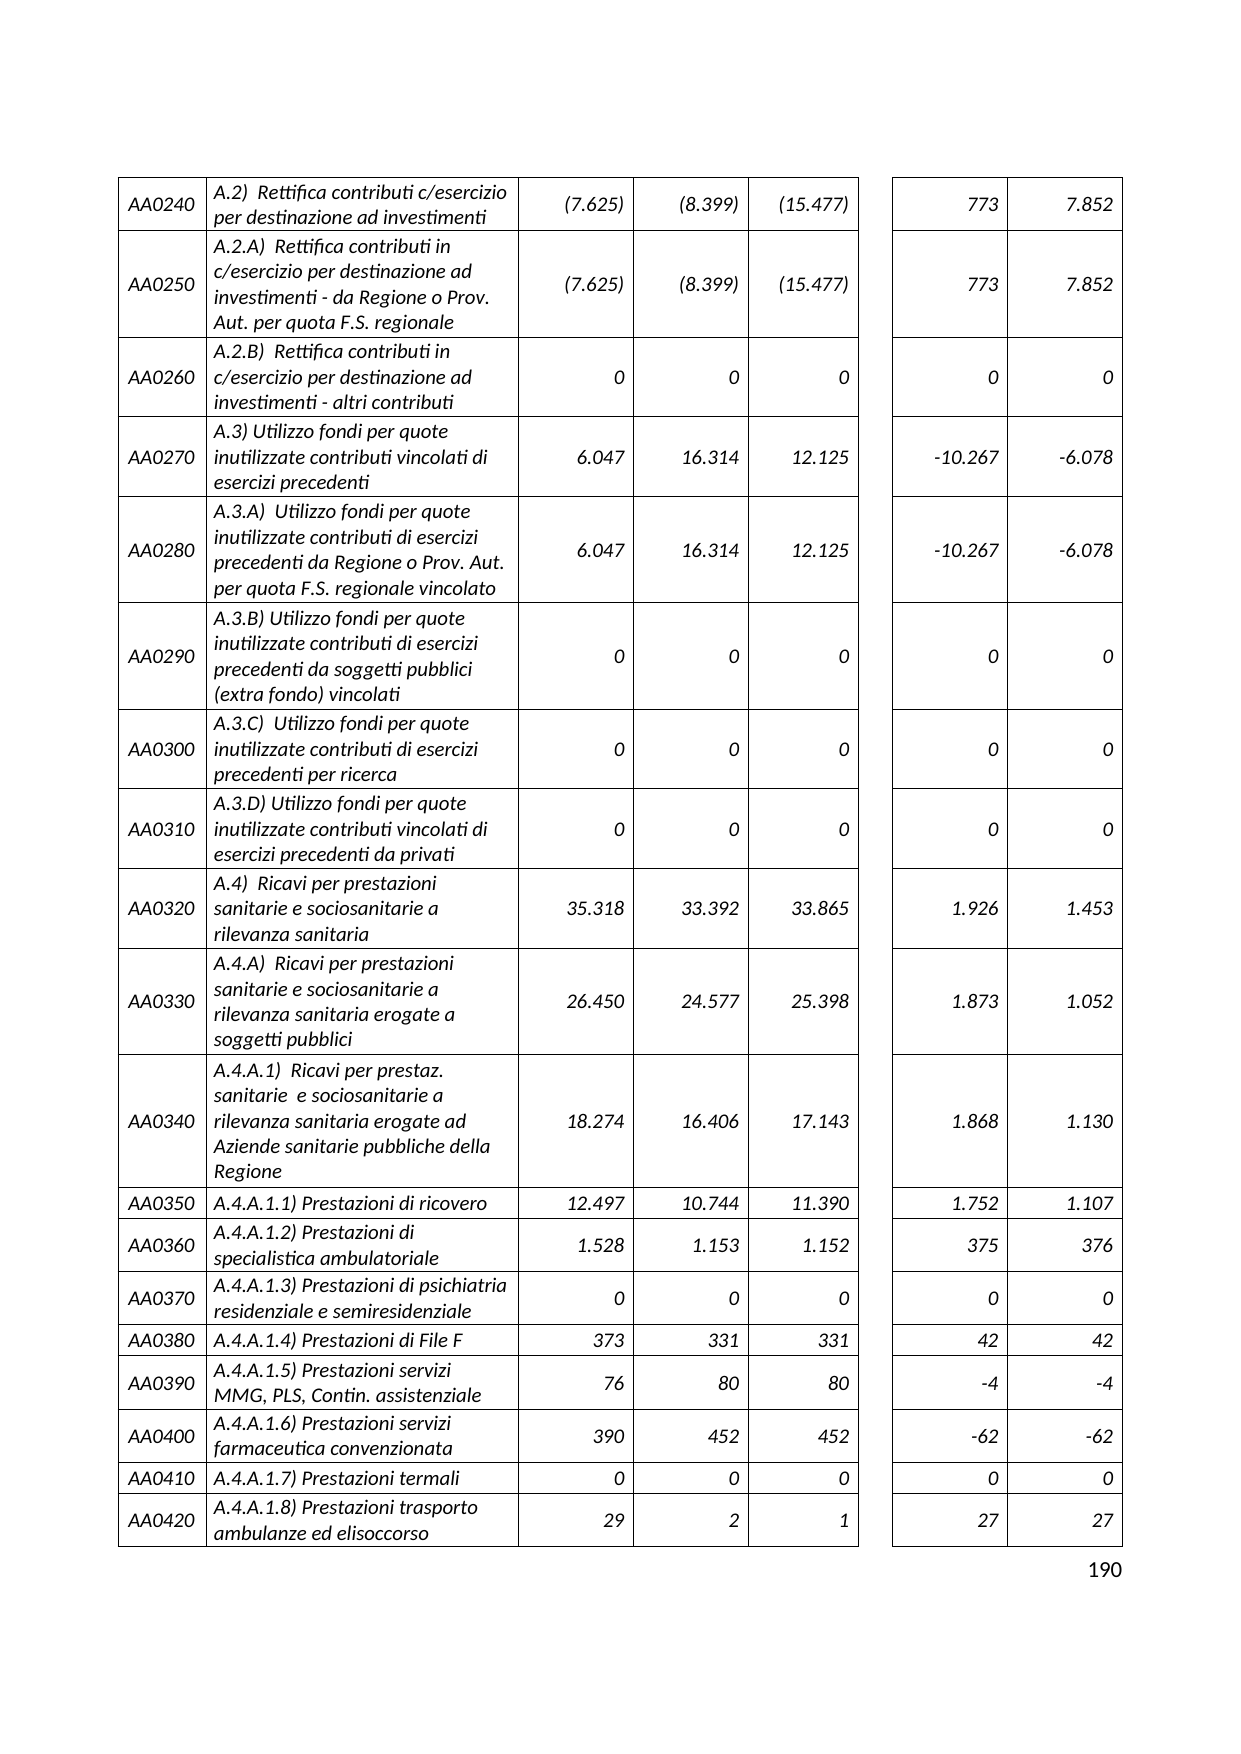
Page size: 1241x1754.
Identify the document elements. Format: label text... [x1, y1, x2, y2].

table_cell AA0280 [119, 497, 206, 602]
table_cell A.3.C) Utilizzo fondi per quote inutilizzate contributi di esercizi precedenti per ricerca [207, 710, 518, 788]
table_cell A.4.A.1.1) Prestazioni di ricovero [207, 1188, 518, 1218]
table_cell 1.153 [634, 1219, 748, 1271]
table_cell 0 [749, 603, 858, 708]
table_cell 12.125 [749, 497, 858, 602]
table_cell AA0310 [119, 789, 206, 868]
table_cell 0 [634, 1272, 748, 1324]
table_cell 25.398 [749, 949, 858, 1054]
table_cell AA0380 [119, 1325, 206, 1355]
table_cell 16.314 [634, 417, 748, 496]
table_cell 331 [749, 1325, 858, 1355]
table_cell (15.477) [749, 178, 858, 230]
table_cell 17.143 [749, 1055, 858, 1187]
table_cell AA0270 [119, 417, 206, 496]
table_cell 773 [893, 231, 1007, 337]
table_cell [859, 1355, 892, 1408]
table_cell 0 [519, 710, 633, 788]
table_cell 10.744 [634, 1188, 748, 1218]
table_cell 0 [1008, 710, 1122, 788]
table_cell [859, 1187, 892, 1218]
table_cell AA0350 [119, 1188, 206, 1218]
table_cell -62 [893, 1410, 1007, 1462]
table_cell 29 [519, 1494, 633, 1546]
table_cell 0 [519, 1463, 633, 1493]
table_cell A.4) Ricavi per prestazioni sanitarie e sociosanitarie a rilevanza sanitaria [207, 869, 518, 947]
table_cell 80 [634, 1356, 748, 1408]
table_cell 0 [749, 338, 858, 416]
table_cell A.2.A) Rettifica contributi in c/esercizio per destinazione ad investimenti - da Regione o Prov. Aut. per quota F.S. regionale [207, 231, 518, 337]
table_cell 0 [519, 789, 633, 868]
table_cell 42 [893, 1325, 1007, 1355]
table_cell 0 [1008, 338, 1122, 416]
table_cell 1.926 [893, 869, 1007, 947]
table_cell 0 [893, 603, 1007, 708]
table_cell 18.274 [519, 1055, 633, 1187]
table_cell 6.047 [519, 497, 633, 602]
table_cell 375 [893, 1219, 1007, 1271]
table_cell A.4.A.1) Ricavi per prestaz. sanitarie e sociosanitarie a rilevanza sanitaria erogate ad Aziende sanitarie pubbliche della Regione [207, 1055, 518, 1187]
table_cell 0 [634, 1463, 748, 1493]
table_cell 452 [749, 1410, 858, 1462]
table_cell 0 [1008, 1463, 1122, 1493]
table_cell -4 [1008, 1356, 1122, 1408]
table_cell A.3.D) Utilizzo fondi per quote inutilizzate contributi vincolati di esercizi precedenti da privati [207, 789, 518, 868]
table_cell 0 [893, 789, 1007, 868]
table_cell [859, 1324, 892, 1355]
table_cell -6.078 [1008, 417, 1122, 496]
table_cell 7.852 [1008, 231, 1122, 337]
table_cell -62 [1008, 1410, 1122, 1462]
table_cell 0 [749, 1463, 858, 1493]
table_cell (8.399) [634, 231, 748, 337]
table_cell AA0420 [119, 1494, 206, 1546]
table_cell [859, 1271, 892, 1324]
table_cell 0 [1008, 789, 1122, 868]
table_cell A.2.B) Rettifica contributi in c/esercizio per destinazione ad investimenti - altri contributi [207, 338, 518, 416]
table_cell 0 [893, 1463, 1007, 1493]
table_cell 1.152 [749, 1219, 858, 1271]
table_cell A.4.A.1.4) Prestazioni di File F [207, 1325, 518, 1355]
table_cell 12.497 [519, 1188, 633, 1218]
table_cell AA0260 [119, 338, 206, 416]
table_cell AA0300 [119, 710, 206, 788]
table_cell 0 [749, 1272, 858, 1324]
table_cell 6.047 [519, 417, 633, 496]
table_cell 0 [634, 338, 748, 416]
table_cell [859, 230, 892, 337]
table_cell A.3.B) Utilizzo fondi per quote inutilizzate contributi di esercizi precedenti da soggetti pubblici (extra fondo) vincolati [207, 603, 518, 708]
table_cell 452 [634, 1410, 748, 1462]
table_cell A.4.A.1.5) Prestazioni servizi MMG, PLS, Contin. assistenziale [207, 1356, 518, 1408]
table_cell A.2) Rettifica contributi c/esercizio per destinazione ad investimenti [207, 178, 518, 230]
table_cell [859, 1462, 892, 1493]
table_cell -4 [893, 1356, 1007, 1408]
table_cell A.4.A.1.7) Prestazioni termali [207, 1463, 518, 1493]
table_cell 24.577 [634, 949, 748, 1054]
table_cell [859, 337, 892, 416]
table_cell [859, 788, 892, 868]
table_cell 0 [893, 710, 1007, 788]
table_cell 0 [519, 338, 633, 416]
table_cell AA0400 [119, 1410, 206, 1462]
table_cell 16.406 [634, 1055, 748, 1187]
table_cell 0 [634, 603, 748, 708]
table_cell [859, 177, 892, 230]
table_cell (7.625) [519, 231, 633, 337]
table_cell 1 [749, 1494, 858, 1546]
table_cell 33.392 [634, 869, 748, 947]
table_cell 76 [519, 1356, 633, 1408]
table_cell 12.125 [749, 417, 858, 496]
table_cell 42 [1008, 1325, 1122, 1355]
table_cell 0 [634, 789, 748, 868]
table_cell 376 [1008, 1219, 1122, 1271]
table_cell 0 [1008, 603, 1122, 708]
table_cell A.3.A) Utilizzo fondi per quote inutilizzate contributi di esercizi precedenti da Regione o Prov. Aut. per quota F.S. regionale vincolato [207, 497, 518, 602]
table_cell [859, 496, 892, 602]
table_cell A.4.A.1.3) Prestazioni di psichiatria residenziale e semiresidenziale [207, 1272, 518, 1324]
table_cell (15.477) [749, 231, 858, 337]
table_cell 33.865 [749, 869, 858, 947]
table_cell A.4.A.1.2) Prestazioni di specialistica ambulatoriale [207, 1219, 518, 1271]
table_cell (7.625) [519, 178, 633, 230]
table_cell 1.130 [1008, 1055, 1122, 1187]
table_cell A.4.A.1.8) Prestazioni trasporto ambulanze ed elisoccorso [207, 1494, 518, 1546]
table_cell AA0320 [119, 869, 206, 947]
table_cell A.4.A) Ricavi per prestazioni sanitarie e sociosanitarie a rilevanza sanitaria erogate a soggetti pubblici [207, 949, 518, 1054]
table_cell AA0410 [119, 1463, 206, 1493]
table_cell 27 [1008, 1494, 1122, 1546]
table_cell [859, 602, 892, 708]
table_cell [859, 1493, 892, 1546]
table_cell 1.052 [1008, 949, 1122, 1054]
table_cell [859, 1054, 892, 1187]
table_cell -10.267 [893, 417, 1007, 496]
table_cell 7.852 [1008, 178, 1122, 230]
table_cell 0 [893, 338, 1007, 416]
table_cell A.4.A.1.6) Prestazioni servizi farmaceutica convenzionata [207, 1410, 518, 1462]
table_cell 2 [634, 1494, 748, 1546]
table_cell 773 [893, 178, 1007, 230]
table_cell A.3) Utilizzo fondi per quote inutilizzate contributi vincolati di esercizi precedenti [207, 417, 518, 496]
table_cell [859, 1218, 892, 1271]
table_cell 26.450 [519, 949, 633, 1054]
table_cell 373 [519, 1325, 633, 1355]
table_cell AA0330 [119, 949, 206, 1054]
table_cell -6.078 [1008, 497, 1122, 602]
table_cell 1.752 [893, 1188, 1007, 1218]
table_cell 1.107 [1008, 1188, 1122, 1218]
table_cell 0 [519, 603, 633, 708]
table_cell 27 [893, 1494, 1007, 1546]
table_cell 11.390 [749, 1188, 858, 1218]
table_cell AA0340 [119, 1055, 206, 1187]
table_cell [859, 948, 892, 1054]
table_cell 0 [893, 1272, 1007, 1324]
table_cell [859, 709, 892, 788]
table_cell 1.453 [1008, 869, 1122, 947]
table_cell 0 [749, 789, 858, 868]
table_cell 1.868 [893, 1055, 1007, 1187]
table_cell 0 [1008, 1272, 1122, 1324]
table_cell 0 [634, 710, 748, 788]
table_cell [859, 1409, 892, 1462]
table_cell AA0250 [119, 231, 206, 337]
table_cell AA0360 [119, 1219, 206, 1271]
table_cell 80 [749, 1356, 858, 1408]
table_cell AA0240 [119, 178, 206, 230]
table_cell AA0390 [119, 1356, 206, 1408]
table_cell 0 [749, 710, 858, 788]
table_cell (8.399) [634, 178, 748, 230]
table_cell 1.528 [519, 1219, 633, 1271]
table_cell 16.314 [634, 497, 748, 602]
table_cell 0 [519, 1272, 633, 1324]
table_cell [859, 416, 892, 496]
table_cell AA0370 [119, 1272, 206, 1324]
table_cell [859, 868, 892, 947]
table_cell 35.318 [519, 869, 633, 947]
table_cell 1.873 [893, 949, 1007, 1054]
table_cell AA0290 [119, 603, 206, 708]
table_cell 331 [634, 1325, 748, 1355]
table_cell -10.267 [893, 497, 1007, 602]
table_cell 390 [519, 1410, 633, 1462]
